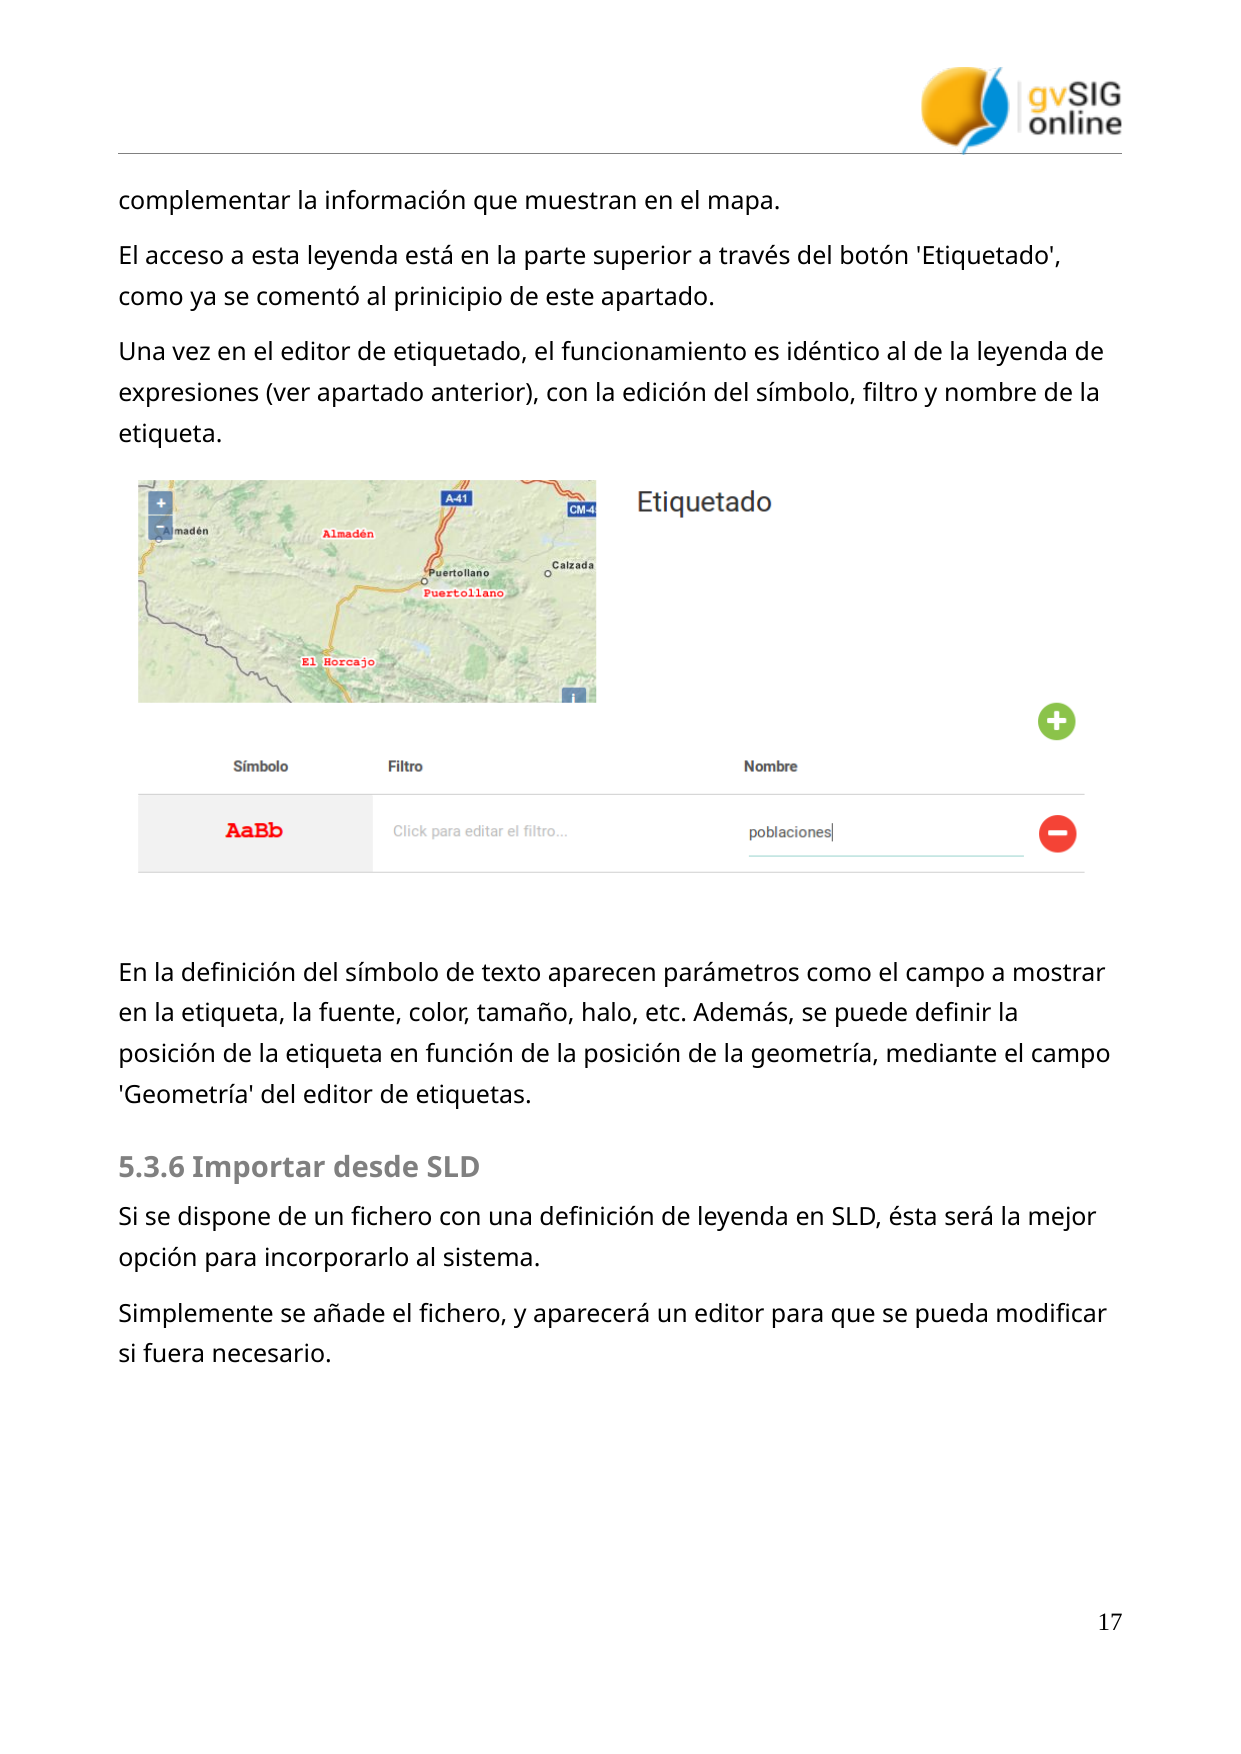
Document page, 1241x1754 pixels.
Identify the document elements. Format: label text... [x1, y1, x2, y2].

text Una vez en el editor de etiquetado, el funcionamiento es idéntico al de la leyenda de expresiones (ver apartado anterior), con la edición del símbolo, filtro y nombre de la etiqueta. [118, 334, 1122, 450]
text El acceso a esta leyenda está en la parte superior a través del botón 'Etiquetado', como ya se comentó al prinicipio de este apartado. [118, 238, 1122, 313]
text En la definición del símbolo de texto aparecen parámetros como el campo a mostrar en la etiqueta, la fuente, color, tamaño, halo, etc. Además, se puede definir la posición de la etiqueta en función de la posición de la geometría, mediante el campo 'Geometría' del editor de etiquetas. [118, 954, 1122, 1111]
picture [921, 67, 1122, 155]
text Si se dispone de un fichero con una definición de leyenda en SLD, ésta será la mejor opción para incorporarlo al sistema. [118, 1199, 1122, 1274]
subtitle 5.3.6 Importar desde SLD [118, 1147, 1122, 1186]
text complementar la información que muestran en el mapa. [118, 182, 1122, 216]
picture [118, 471, 1123, 892]
text Simplemente se añade el fichero, y aparecerá un editor para que se pueda modificar si fuera necesario. [118, 1295, 1122, 1370]
